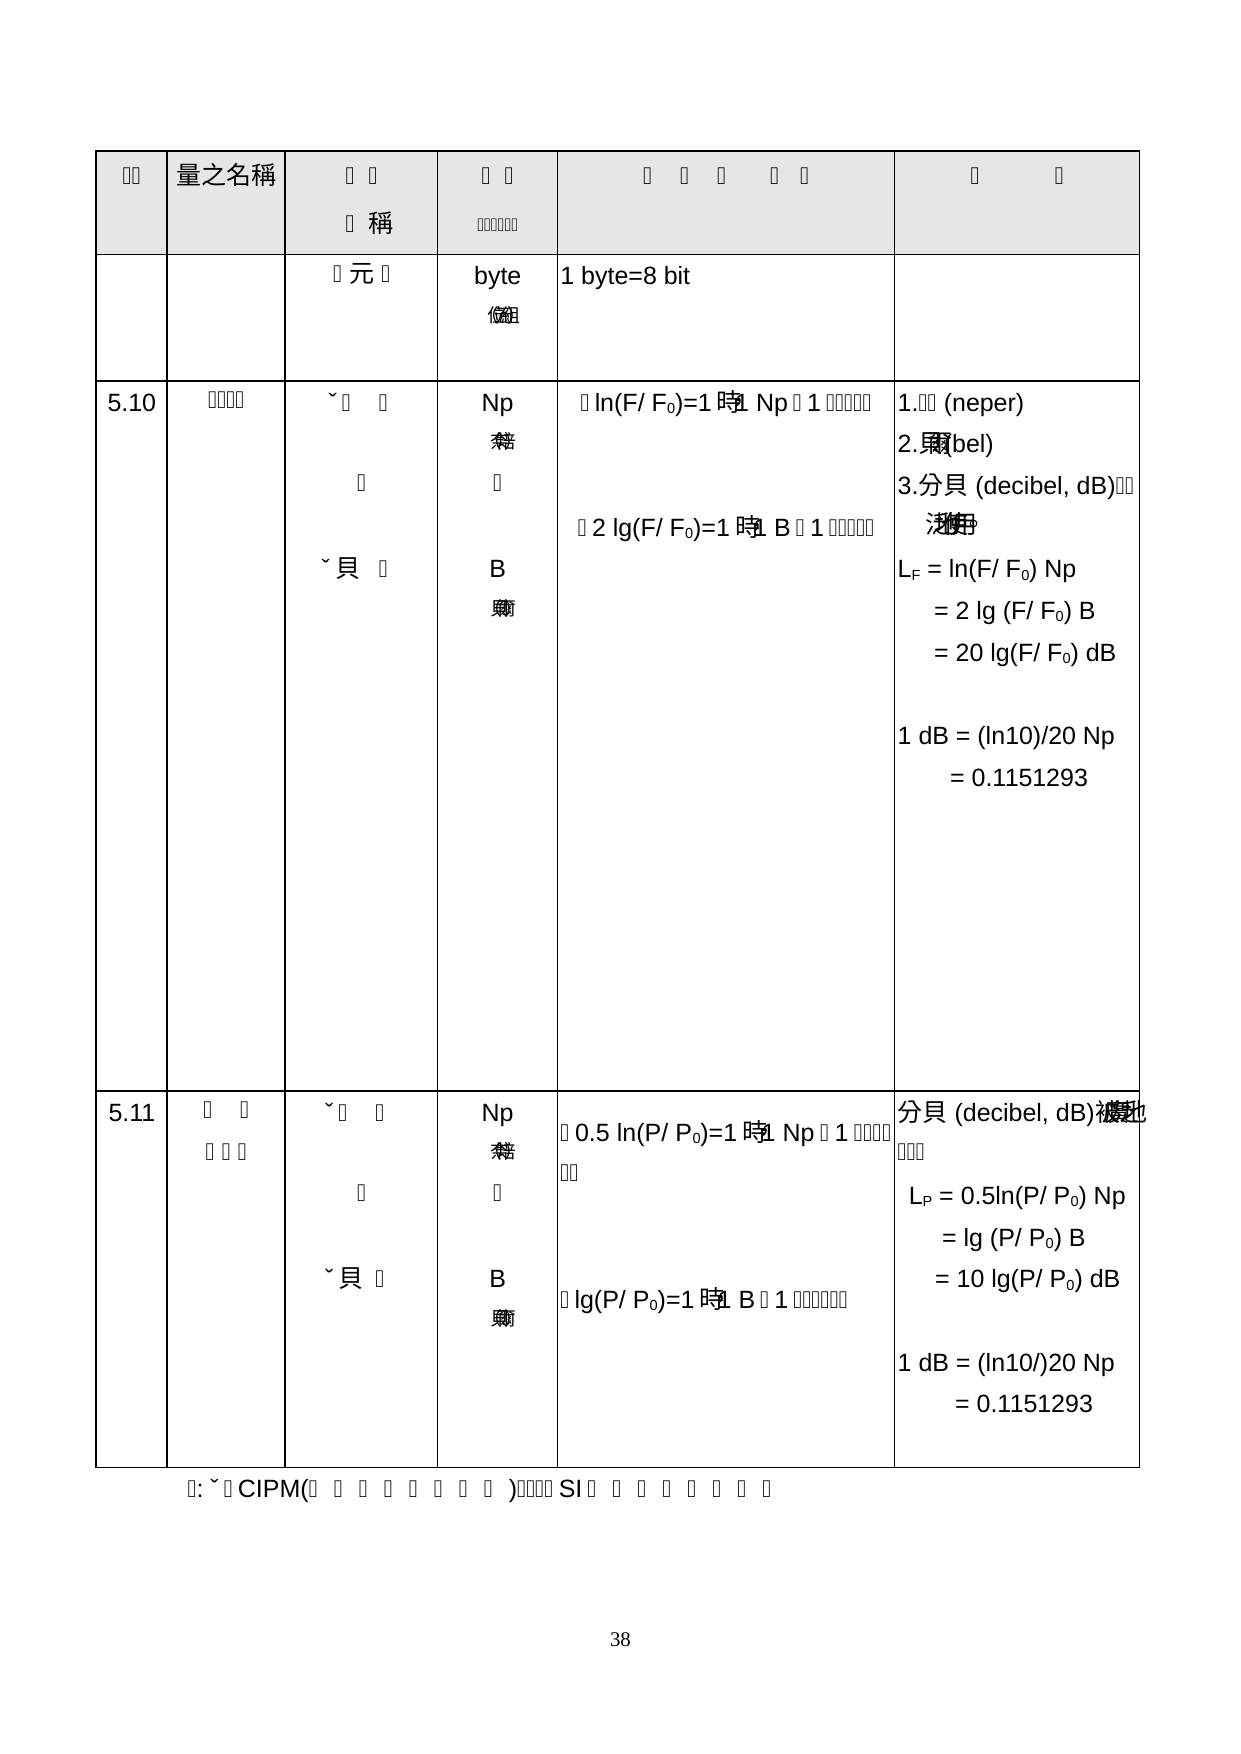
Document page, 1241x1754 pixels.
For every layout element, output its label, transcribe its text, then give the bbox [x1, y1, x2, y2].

table_header 編號 [97, 152, 166, 254]
table_cell 分貝 (decibel, dB)被廣泛地使用。 LP = 0.5ln(P/ P0) Np = lg (P/ P0) B = 10 lg(P/ P0) dB 1 dB = (ln10/)20 Np = 0.1151293 [895, 1092, 1139, 1467]
table_cell 5.11 [97, 1092, 166, 1467]
table_header 代 號 【中文代號】 [438, 152, 557, 254]
table_cell 當0.5 ln(P/ P0)=1時，1 Np是1功率量的位準 當lg(P/ P0)=1時，1 B是1功率量的位準 [558, 1092, 894, 1467]
table_cell [168, 255, 284, 380]
table_cell 位 元 組 [286, 255, 437, 380]
table_cell Np （奈培） 或 B （貝爾） [438, 382, 557, 1090]
table_cell 5.10 [97, 382, 166, 1090]
table_cell ˇ奈 培 或 ˇ貝 爾 [286, 1092, 437, 1467]
text 註: ˇ為CIPM(國際度量衡委員會)規定可與SI合併使用之單位。 [187, 1468, 1053, 1510]
table_cell [97, 255, 166, 380]
table_cell Np （奈培） 或 B （貝爾） [438, 1092, 557, 1467]
table_header 說 明 [895, 152, 1139, 254]
table_cell 1.奈培 (neper) 2.貝爾 (bel) 3.分貝 (decibel, dB)被廣泛地使用。 LF = ln(F/ F0) Np = 2 lg (F/ F0) B = 20 lg(F/ F0) dB 1 dB = (ln10)/20 Np = 0.1151293 [895, 382, 1139, 1090]
table_cell byte （位元組） [438, 255, 557, 380]
table_cell 當ln(F/ F0)=1時，1 Np是1場量的位準 當2 lg(F/ F0)=1時，1 B是1場量的位準 [558, 382, 894, 1090]
table_header 單 位 名 稱 [286, 152, 437, 254]
table_header 單 位 之 定 義 [558, 152, 894, 254]
table_cell ˇ奈 培 或 ˇ貝 爾 [286, 382, 437, 1090]
table_cell 場量位準 [168, 382, 284, 1090]
table_cell 功 率 量 位 準 [168, 1092, 284, 1467]
table_header 量之名稱 [168, 152, 284, 254]
table_cell [895, 255, 1139, 380]
table_cell 1 byte=8 bit [558, 255, 894, 380]
